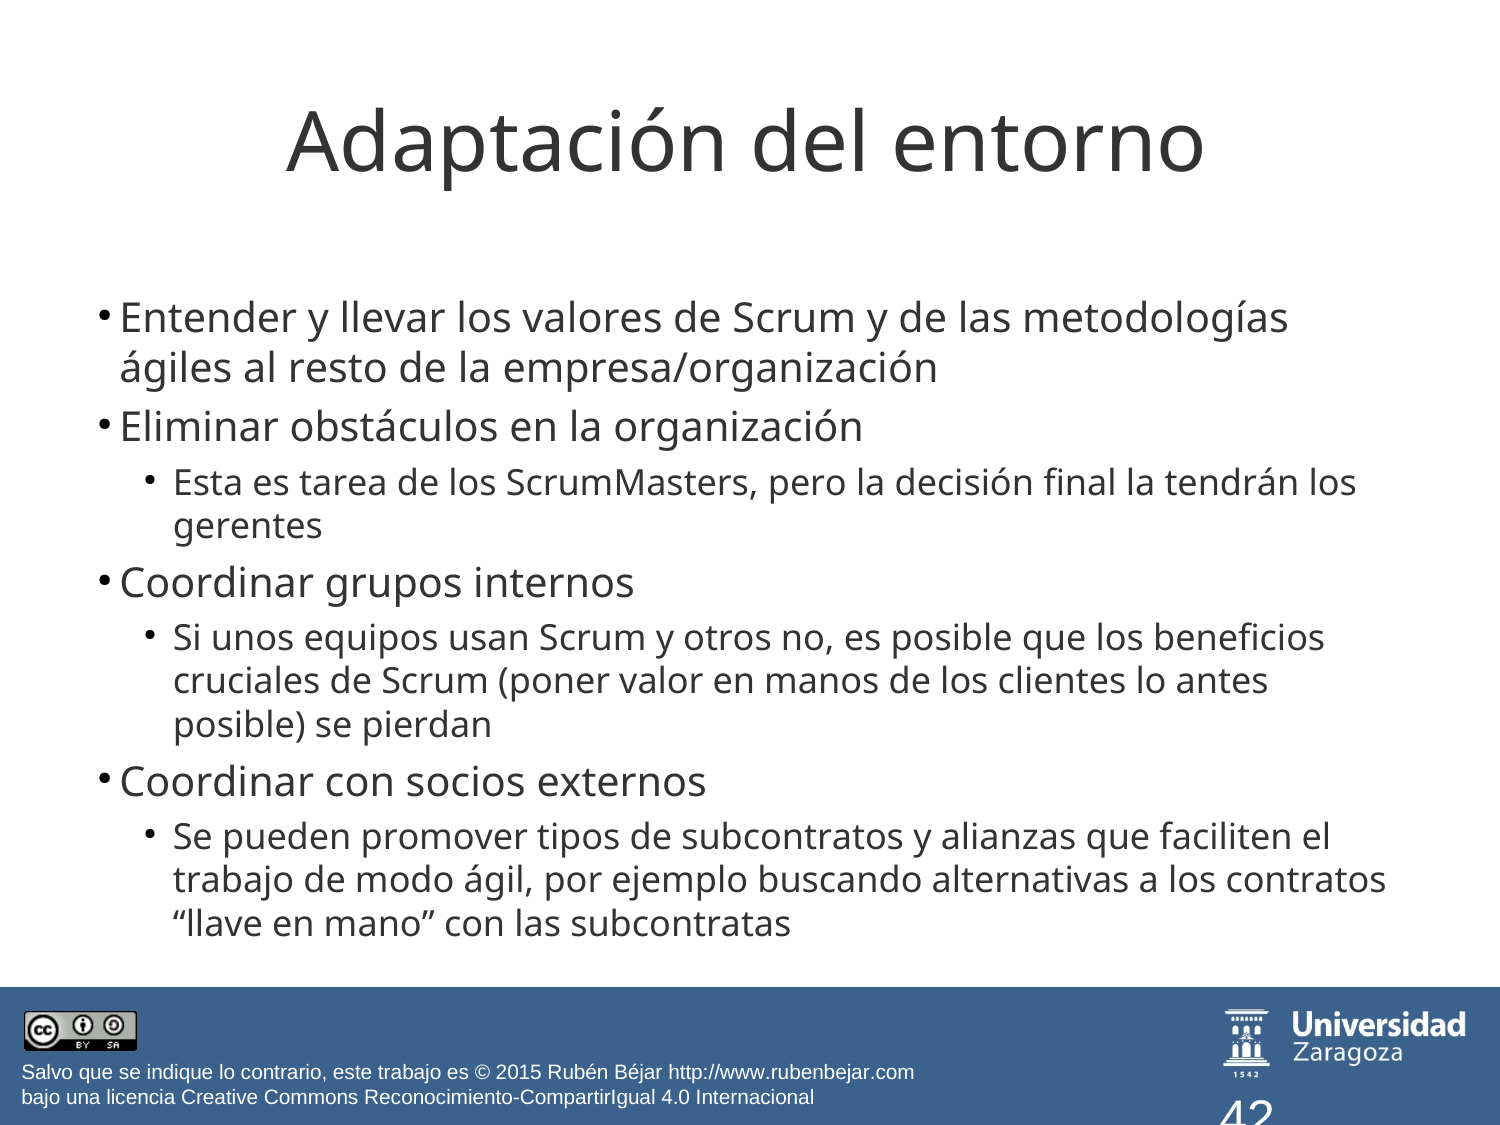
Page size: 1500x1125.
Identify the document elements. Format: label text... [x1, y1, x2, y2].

title Adaptación del entorno [74, 20, 1420, 257]
picture [1224, 1107, 1236, 1124]
picture [0, 987, 1500, 1125]
list Entender y llevar los valores de Scrum y de las metodologías ágiles al resto de la empresa/organización Eliminar obstáculos en la organización Esta es tarea de los ScrumMasters, pero la decisión final la tendrán los gerentes Coordinar grupos internos Si unos equipos usan Scrum y otros no, es posible que los beneficios cruciales de Scrum (poner valor en manos de los clientes lo antes posible) se pierdan Coordinar con socios externos Se pueden promover tipos de subcontratos y alianzas que faciliten el trabajo de modo ágil, por ejemplo buscando alternativas a los contratos “llave en mano” con las subcontratas [82, 283, 1418, 957]
